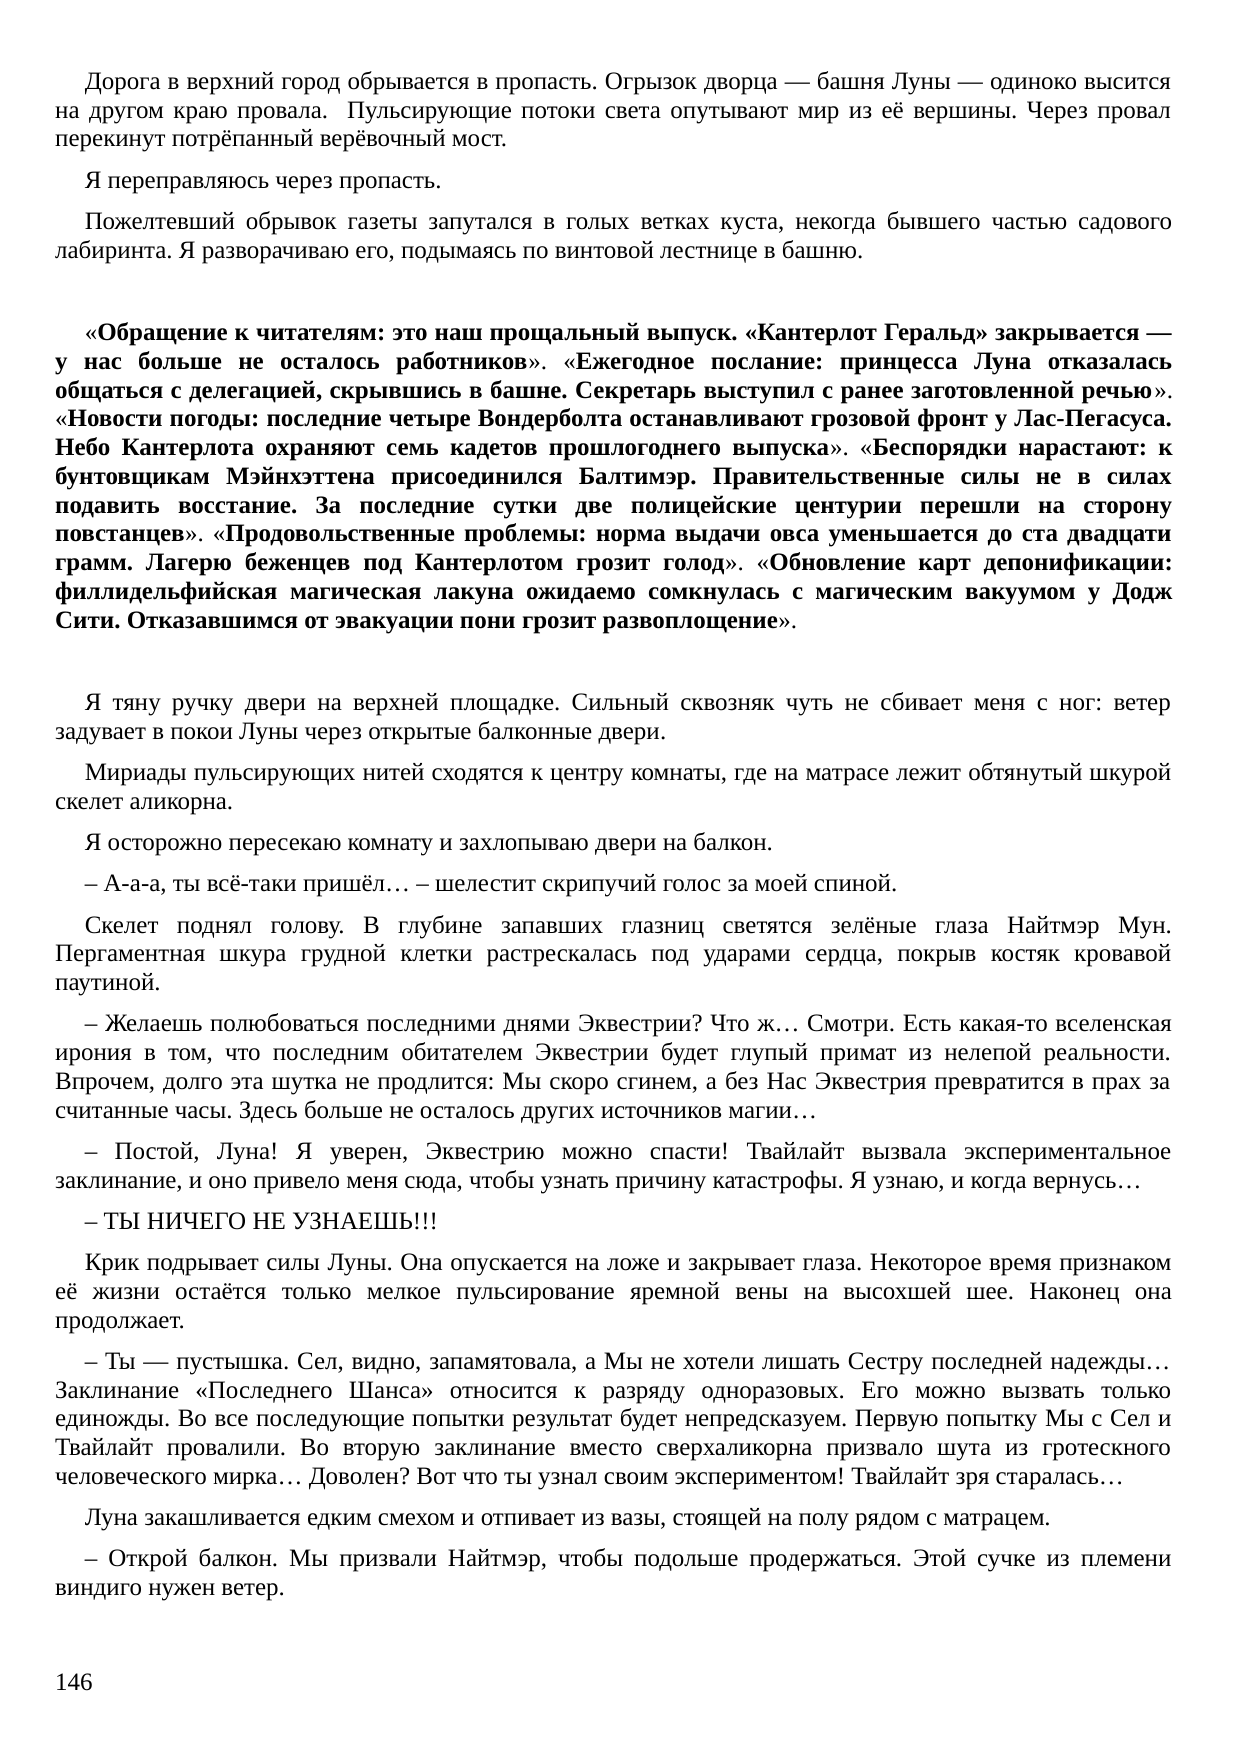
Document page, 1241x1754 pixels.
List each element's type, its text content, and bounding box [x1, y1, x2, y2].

text – А-а-а, ты всё-таки пришёл… – шелестит скрипучий голос за моей спиной. [55, 868, 1173, 897]
text – Желаешь полюбоваться последними днями Эквестрии? Что ж… Смотри. Есть какая-то вселенская ирония в том, что последним обитателем Эквестрии будет глупый примат из нелепой реальности. Впрочем, долго эта шутка не продлится: Мы скоро сгинем, а без Нас Эквестрия превратится в прах за считанные часы. Здесь больше не осталось других источников магии… [55, 1008, 1173, 1123]
text Луна закашливается едким смехом и отпивает из вазы, стоящей на полу рядом с матрацем. [55, 1502, 1173, 1531]
text – Ты — пустышка. Сел, видно, запамятовала, а Мы не хотели лишать Сестру последней надежды… Заклинание «Последнего Шанса» относится к разряду одноразовых. Его можно вызвать только единожды. Во все последующие попытки результат будет непредсказуем. Первую попытку Мы с Сел и Твайлайт провалили. Во вторую заклинание вместо сверхаликорна призвало шута из гротескного человеческого мирка… Доволен? Вот что ты узнал своим экспериментом! Твайлайт зря старалась… [55, 1346, 1173, 1490]
text Я тяну ручку двери на верхней площадке. Сильный сквозняк чуть не сбивает меня с ног: ветер задувает в покои Луны через открытые балконные двери. [55, 687, 1173, 745]
text – Открой балкон. Мы призвали Найтмэр, чтобы подольше продержаться. Этой сучке из племени виндиго нужен ветер. [55, 1543, 1173, 1601]
text Пожелтевший обрывок газеты запутался в голых ветках куста, некогда бывшего частью садового лабиринта. Я разворачиваю его, подымаясь по винтовой лестнице в башню. [55, 206, 1173, 263]
text «Обращение к читателям: это наш прощальный выпуск. «Кантерлот Геральд» закрывается — у нас больше не осталось работников». «Ежегодное послание: принцесса Луна отказалась общаться с делегацией, скрывшись в башне. Секретарь выступил с ранее заготовленной речью». «Новости погоды: последние четыре Вондерболта останавливают грозовой фронт у Лас-Пегасуса. Небо Кантерлота охраняют семь кадетов прошлогоднего выпуска». «Беспорядки нарастают: к бунтовщикам Мэйнхэттена присоединился Балтимэр. Правительственные силы не в силах подавить восстание. За последние сутки две полицейские центурии перешли на сторону повстанцев». «Продовольственные проблемы: норма выдачи овса уменьшается до ста двадцати грамм. Лагерю беженцев под Кантерлотом грозит голод». «Обновление карт депонификации: филлидельфийская магическая лакуна ожидаемо сомкнулась с магическим вакуумом у Додж Сити. Отказавшимся от эвакуации пони грозит развоплощение». [55, 317, 1173, 633]
text Крик подрывает силы Луны. Она опускается на ложе и закрывает глаза. Некоторое время признаком её жизни остаётся только мелкое пульсирование яремной вены на высохшей шее. Наконец она продолжает. [55, 1247, 1173, 1333]
text Мириады пульсирующих нитей сходятся к центру комнаты, где на матрасе лежит обтянутый шкурой скелет аликорна. [55, 757, 1173, 815]
text Дорога в верхний город обрывается в пропасть. Огрызок дворца — башня Луны — одиноко высится на другом краю провала. Пульсирующие потоки света опутывают мир из её вершины. Через провал перекинут потрёпанный верёвочный мост. [55, 66, 1173, 152]
text – ТЫ НИЧЕГО НЕ УЗНАЕШЬ!!! [55, 1206, 1173, 1235]
text Я осторожно пересекаю комнату и захлопываю двери на балкон. [55, 827, 1173, 856]
text Я переправляюсь через пропасть. [55, 165, 1173, 193]
text Скелет поднял голову. В глубине запавших глазниц светятся зелёные глаза Найтмэр Мун. Пергаментная шкура грудной клетки растрескалась под ударами сердца, покрыв костяк кровавой паутиной. [55, 910, 1173, 996]
text – Постой, Луна! Я уверен, Эквестрию можно спасти! Твайлайт вызвала экспериментальное заклинание, и оно привело меня сюда, чтобы узнать причину катастрофы. Я узнаю, и когда вернусь… [55, 1136, 1173, 1193]
